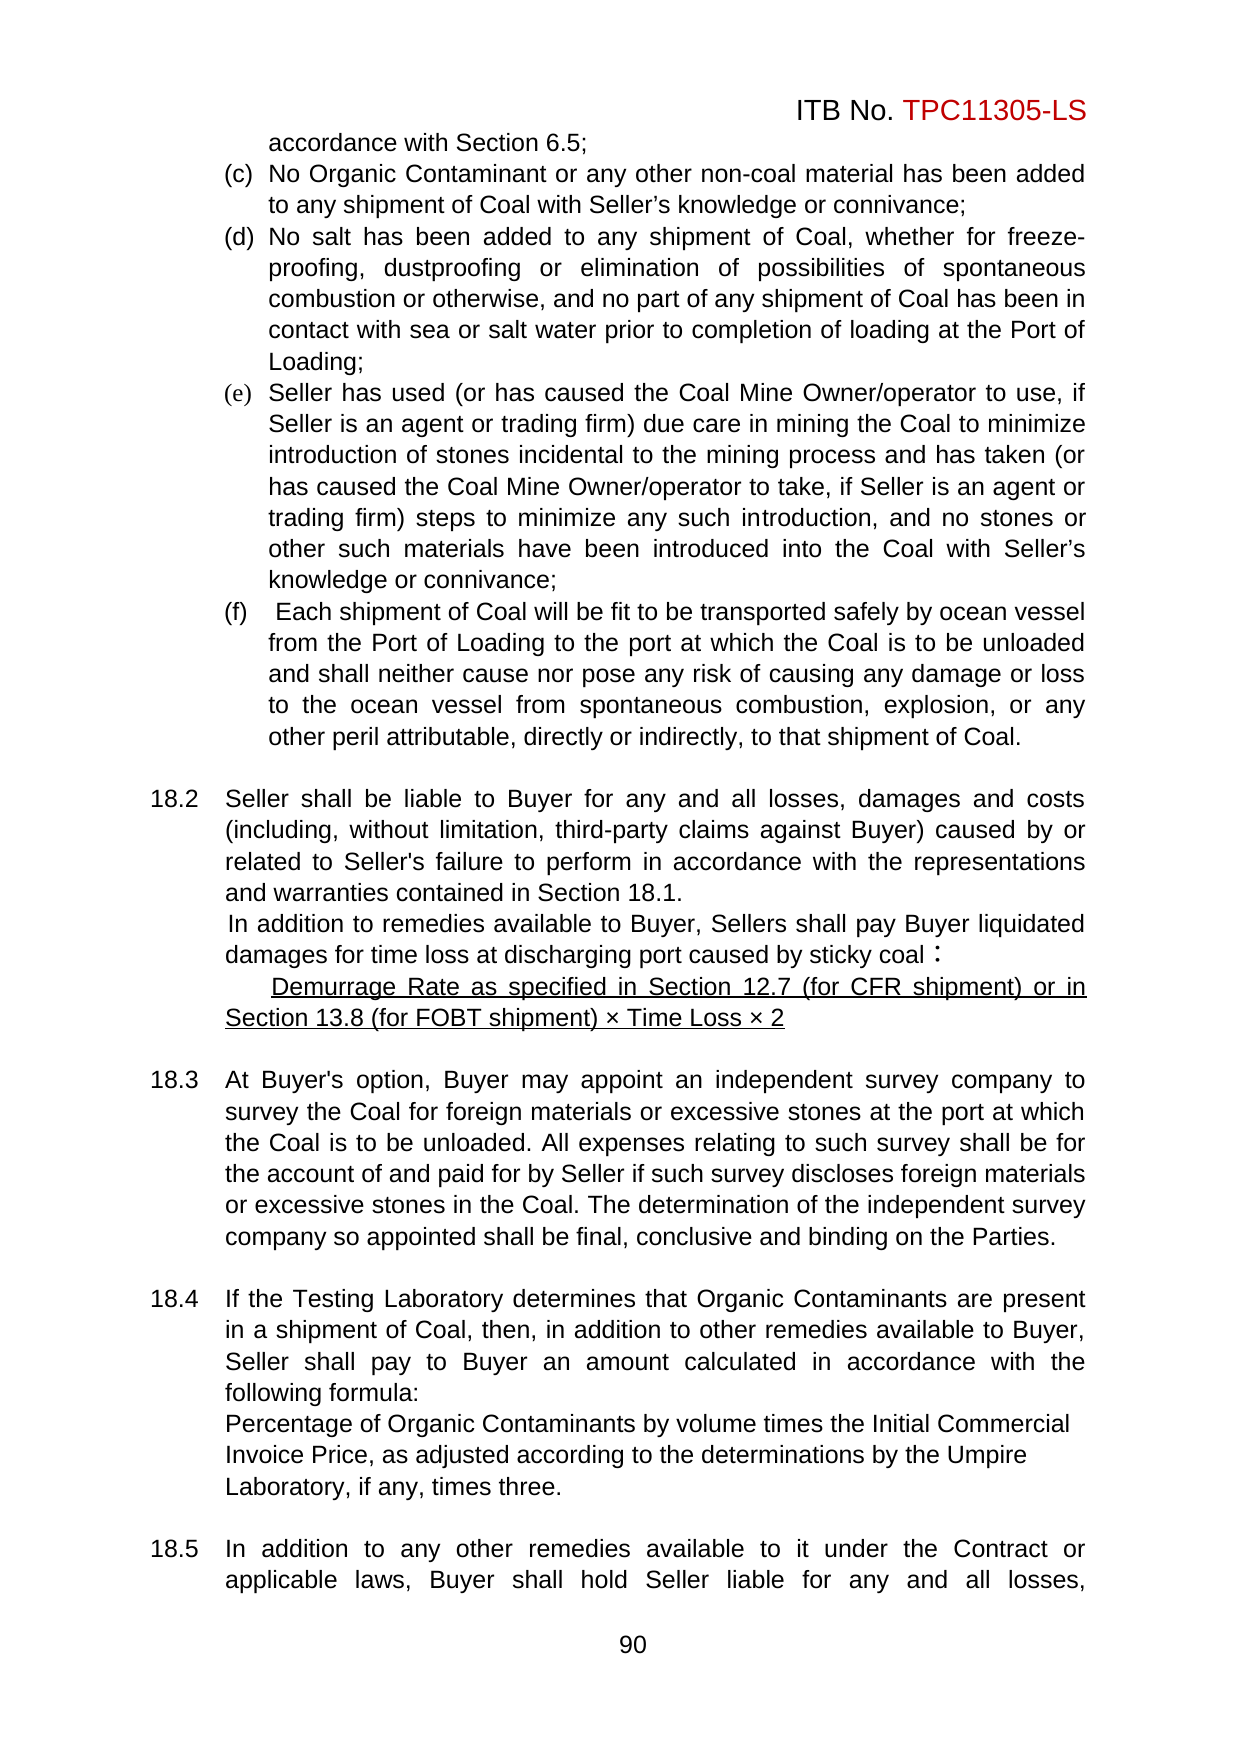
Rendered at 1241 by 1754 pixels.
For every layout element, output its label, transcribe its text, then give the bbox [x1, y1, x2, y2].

list No salt has been added to any shipment of Coal, whether for freeze-proofing, dustproofing or elimination of possibilities of spontaneous combustion or otherwise, and no part of any shipment of Coal has been in contact with sea or salt water prior to completion of loading at the Port of Loading; [224, 220, 1087, 376]
list Seller has used (or has caused the Coal Mine Owner/operator to use, if Seller is an agent or trading firm) due care in mining the Coal to minimize introduction of stones incidental to the mining process and has taken (or has caused the Coal Mine Owner/operator to take, if Seller is an agent or trading firm) steps to minimize any such introduction, and no stones or other such materials have been introduced into the Coal with Seller’s knowledge or connivance; [224, 376, 1087, 595]
text In addition to remedies available to Buyer, Sellers shall pay Buyer liquidated damages for time loss at discharging port caused by sticky coal： [150, 907, 1087, 970]
text 18.5 In addition to any other remedies available to it under the Contract or applicable laws, Buyer shall hold Seller liable for any and all losses, [150, 1532, 1087, 1595]
text 18.3 At Buyer's option, Buyer may appoint an independent survey company to survey the Coal for foreign materials or excessive stones at the port at which the Coal is to be unloaded. All expenses relating to such survey shall be for the account of and paid for by Seller if such survey discloses foreign materials or excessive stones in the Coal. The determination of the independent survey company so appointed shall be final, conclusive and binding on the Parties. [150, 1064, 1087, 1251]
list accordance with Section 6.5; [224, 126, 1087, 157]
text 18.4 If the Testing Laboratory determines that Organic Contaminants are present in a shipment of Coal, then, in addition to other remedies available to Buyer, Seller shall pay to Buyer an amount calculated in accordance with the following formula: [150, 1282, 1087, 1407]
text Percentage of Organic Contaminants by volume times the Initial Commercial Invoice Price, as adjusted according to the determinations by the Umpire Laboratory, if any, times three. [225, 1407, 1087, 1501]
text 18.2 Seller shall be liable to Buyer for any and all losses, damages and costs (including, without limitation, third-party claims against Buyer) caused by or related to Seller's failure to perform in accordance with the representations and warranties contained in Section 18.1. [150, 782, 1087, 907]
text Demurrage Rate as specified in Section 12.7 (for CFR shipment) or in Section 13.8 (for FOBT shipment) × Time Loss × 2 [150, 970, 1087, 1032]
list No Organic Contaminant or any other non-coal material has been added to any shipment of Coal with Seller’s knowledge or connivance; [224, 157, 1087, 220]
list Each shipment of Coal will be fit to be transported safely by ocean vessel from the Port of Loading to the port at which the Coal is to be unloaded and shall neither cause nor pose any risk of causing any damage or loss to the ocean vessel from spontaneous combustion, explosion, or any other peril attributable, directly or indirectly, to that shipment of Coal. [224, 595, 1087, 751]
